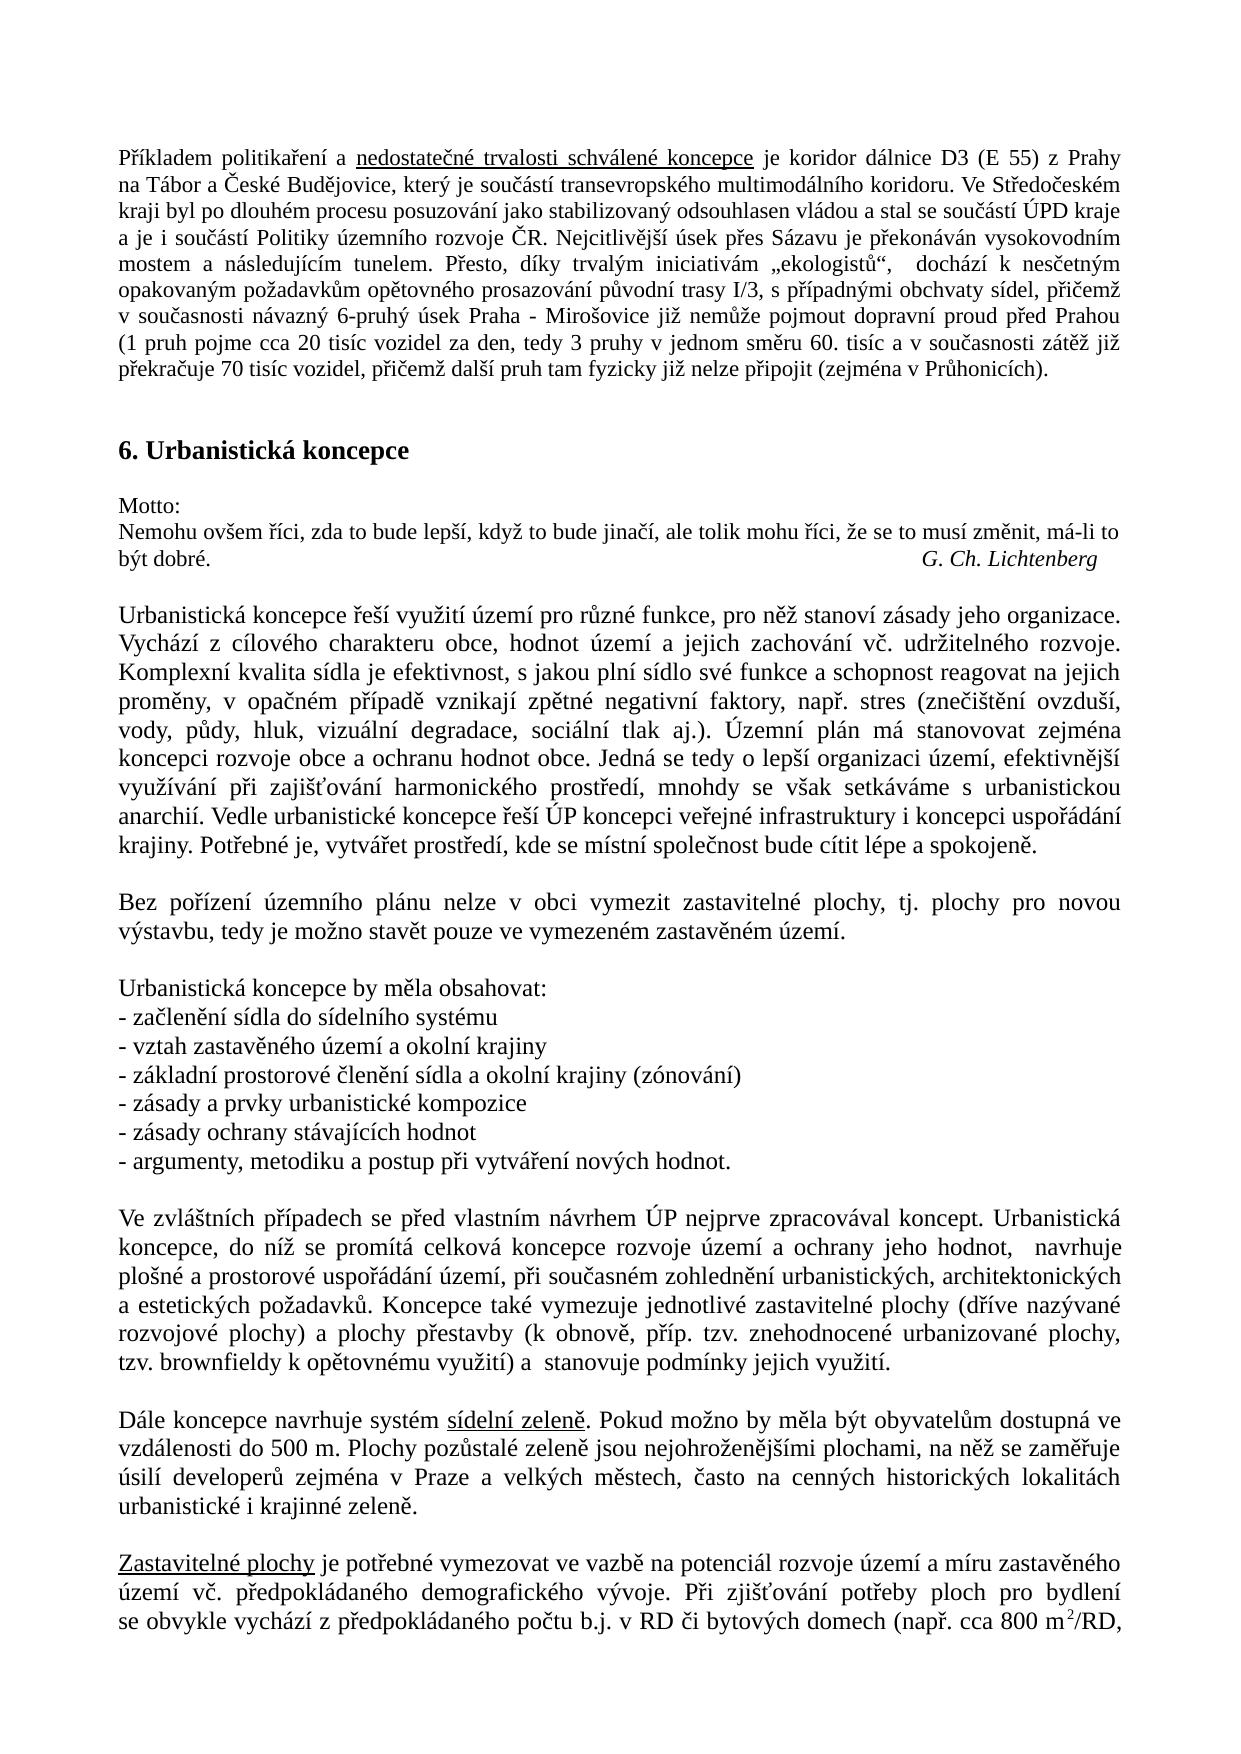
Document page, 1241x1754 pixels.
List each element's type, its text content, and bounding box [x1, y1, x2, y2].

text Ve zvláštních případech se před vlastním návrhem ÚP nejprve zpracovával koncept. Urbanistická koncepce, do níž se promítá celková koncepce rozvoje území a ochrany jeho hodnot, navrhuje plošné a prostorové uspořádání území, při současném zohlednění urbanistických, architektonických a estetických požadavků. Koncepce také vymezuje jednotlivé zastavitelné plochy (dříve nazývané rozvojové plochy) a plochy přestavby (k obnově, příp. tzv. znehodnocené urbanizované plochy, tzv. brownfieldy k opětovnému využití) a stanovuje podmínky jejich využití. [118, 1203, 1122, 1376]
text Urbanistická koncepce by měla obsahovat: [118, 973, 1122, 1002]
text Dále koncepce navrhuje systém sídelní zeleně. Pokud možno by měla být obyvatelům dostupná ve vzdálenosti do 500 m. Plochy pozůstalé zeleně jsou nejohroženějšími plochami, na něž se zaměřuje úsilí developerů zejména v Praze a velkých městech, často na cenných historických lokalitách urbanistické i krajinné zeleně. [118, 1405, 1122, 1520]
text Urbanistická koncepce řeší využití území pro různé funkce, pro něž stanoví zásady jeho organizace. Vychází z cílového charakteru obce, hodnot území a jejich zachování vč. udržitelného rozvoje. Komplexní kvalita sídla je efektivnost, s jakou plní sídlo své funkce a schopnost reagovat na jejich proměny, v opačném případě vznikají zpětné negativní faktory, např. stres (znečištění ovzduší, vody, půdy, hluk, vizuální degradace, sociální tlak aj.). Územní plán má stanovovat zejména koncepci rozvoje obce a ochranu hodnot obce. Jedná se tedy o lepší organizaci území, efektivnější využívání při zajišťování harmonického prostředí, mnohdy se však setkáváme s urbanistickou anarchií. Vedle urbanistické koncepce řeší ÚP koncepci veřejné infrastruktury i koncepci uspořádání krajiny. Potřebné je, vytvářet prostředí, kde se místní společnost bude cítit lépe a spokojeně. [118, 600, 1122, 858]
text Motto: [118, 492, 1122, 518]
text Zastavitelné plochy je potřebné vymezovat ve vazbě na potenciál rozvoje území a míru zastavěného území vč. předpokládaného demografického vývoje. Při zjišťování potřeby ploch pro bydlení se obvykle vychází z předpokládaného počtu b.j. v RD či bytových domech (např. cca 800 m2/RD, [118, 1548, 1122, 1635]
text - vztah zastavěného území a okolní krajiny [118, 1031, 1122, 1060]
text - začlenění sídla do sídelního systému [118, 1002, 1122, 1031]
text 6. Urbanistická koncepce [118, 434, 1122, 466]
text Nemohu ovšem říci, zda to bude lepší, když to bude jinačí, ale tolik mohu říci, že se to musí změnit, má-li to být dobré. G. Ch. Lichtenberg [118, 518, 1122, 571]
text Bez pořízení územního plánu nelze v obci vymezit zastavitelné plochy, tj. plochy pro novou výstavbu, tedy je možno stavět pouze ve vymezeném zastavěném území. [118, 887, 1122, 945]
text - argumenty, metodiku a postup při vytváření nových hodnot. [118, 1146, 1122, 1175]
text - základní prostorové členění sídla a okolní krajiny (zónování) [118, 1060, 1122, 1088]
text - zásady ochrany stávajících hodnot [118, 1117, 1122, 1146]
text - zásady a prvky urbanistické kompozice [118, 1088, 1122, 1117]
text Příkladem politikaření a nedostatečné trvalosti schválené koncepce je koridor dálnice D3 (E 55) z Prahy na Tábor a České Budějovice, který je součástí transevropského multimodálního koridoru. Ve Středočeském kraji byl po dlouhém procesu posuzování jako stabilizovaný odsouhlasen vládou a stal se součástí ÚPD kraje a je i součástí Politiky územního rozvoje ČR. Nejcitlivější úsek přes Sázavu je překonáván vysokovodním mostem a následujícím tunelem. Přesto, díky trvalým iniciativám „ekologistů“, dochází k nesčetným opakovaným požadavkům opětovného prosazování původní trasy I/3, s případnými obchvaty sídel, přičemž v současnosti návazný 6-pruhý úsek Praha - Mirošovice již nemůže pojmout dopravní proud před Prahou (1 pruh pojme cca 20 tisíc vozidel za den, tedy 3 pruhy v jednom směru 60. tisíc a v současnosti zátěž již překračuje 70 tisíc vozidel, přičemž další pruh tam fyzicky již nelze připojit (zejména v Průhonicích). [118, 144, 1122, 382]
